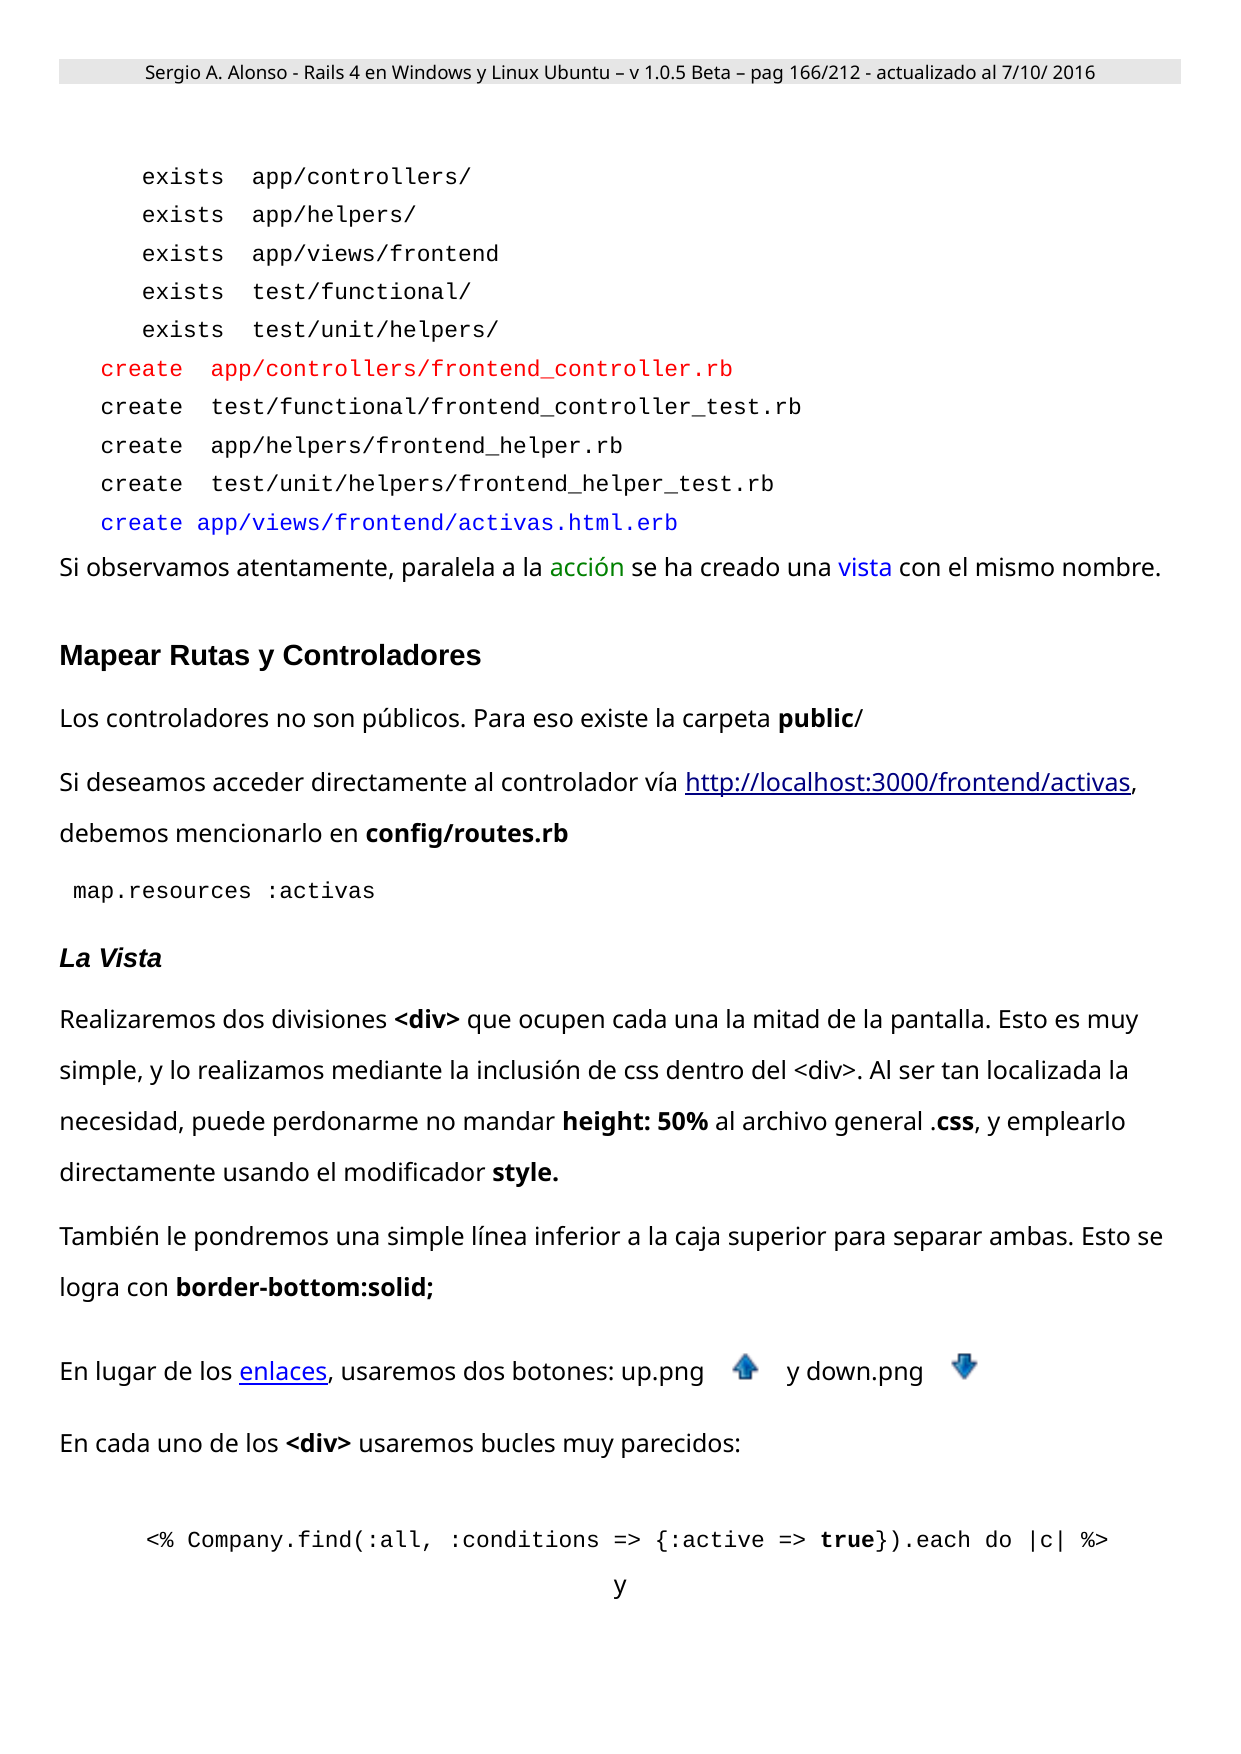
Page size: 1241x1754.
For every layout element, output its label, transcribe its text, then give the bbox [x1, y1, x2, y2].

text exists test/unit/helpers/ [59, 319, 1181, 345]
text exists app/helpers/ [59, 203, 1181, 229]
text create test/unit/helpers/frontend_helper_test.rb [59, 473, 1181, 498]
text exists test/functional/ [59, 280, 1181, 306]
text create app/views/frontend/activas.html.erb [59, 511, 1181, 537]
text <% Company.find(:all, :conditions => {:active => true}).each do |c| %> [59, 1528, 1181, 1554]
text Si deseamos acceder directamente al controlador vía http://localhost:3000/frontend/activas, debemos mencionarlo en config/routes.rb [59, 764, 1181, 849]
text Los controladores no son públicos. Para eso existe la carpeta public/ [59, 701, 1181, 735]
subtitle La Vista [59, 942, 1181, 974]
subtitle Mapear Rutas y Controladores [59, 638, 1181, 672]
text En cada uno de los <div> usaremos bucles muy parecidos: [59, 1426, 1181, 1460]
text map.resources :activas [59, 879, 1181, 905]
text exists app/views/frontend [59, 242, 1181, 268]
picture [729, 1350, 763, 1384]
text También le pondremos una simple línea inferior a la caja superior para separar ambas. Esto se logra con border-bottom:solid; [59, 1218, 1181, 1303]
text create test/functional/frontend_controller_test.rb [59, 396, 1181, 422]
text Si observamos atentamente, paralela a la acción se ha creado una vista con el mismo nombre. [59, 549, 1181, 583]
picture [948, 1350, 982, 1384]
text create app/helpers/frontend_helper.rb [59, 434, 1181, 460]
text En lugar de los enlaces, usaremos dos botones: up.png y down.png [59, 1333, 1181, 1409]
text exists app/controllers/ [59, 165, 1181, 191]
text create app/controllers/frontend_controller.rb [59, 357, 1181, 383]
text Realizaremos dos divisiones <div> que ocupen cada una la mitad de la pantalla. Esto es muy simple, y lo realizamos mediante la inclusión de css dentro del <div>. Al ser tan localizada la necesidad, puede perdonarme no mandar height: 50% al archivo general .css, y emplearlo directamente usando el modificador style. [59, 1002, 1181, 1189]
text y [59, 1567, 1181, 1601]
